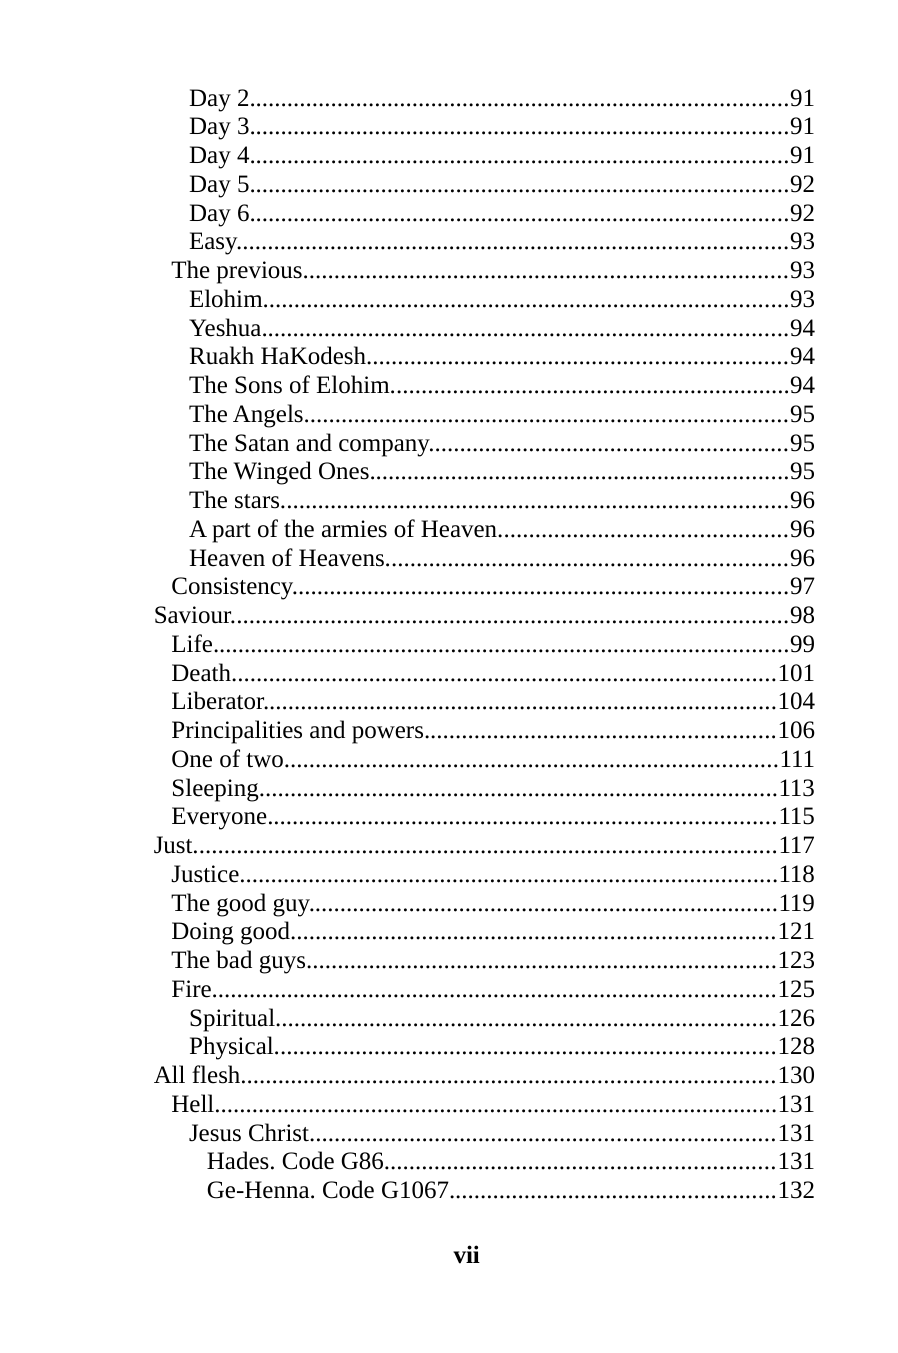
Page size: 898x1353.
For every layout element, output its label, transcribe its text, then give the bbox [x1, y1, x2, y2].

text Life. 99 [171, 629, 815, 658]
text Easy. 93 [189, 226, 815, 255]
text A part of the armies of Heaven. 96 [189, 514, 815, 543]
text The bad guys. 123 [171, 945, 815, 974]
text The stars. 96 [189, 485, 815, 514]
text Day 5. 92 [189, 169, 815, 198]
text The Angels. 95 [189, 399, 815, 428]
text Consistency. 97 [171, 571, 815, 600]
text All flesh. 130 [153, 1060, 815, 1089]
text Physical. 128 [189, 1031, 815, 1060]
text Ruakh HaKodesh. 94 [189, 341, 815, 370]
text Justice. 118 [171, 859, 815, 888]
text The Winged Ones. 95 [189, 456, 815, 485]
text Just. 117 [153, 830, 815, 859]
text Liberator. 104 [171, 686, 815, 715]
text The Sons of Elohim. 94 [189, 370, 815, 399]
text Day 3. 91 [189, 111, 815, 140]
text Yeshua. 94 [189, 313, 815, 341]
text Fire. 125 [171, 974, 815, 1003]
text The previous. 93 [171, 255, 815, 284]
text Ge-Henna. Code G1067. 132 [207, 1175, 815, 1204]
text The Satan and company. 95 [189, 428, 815, 456]
text Doing good. 121 [171, 916, 815, 945]
text Jesus Christ. 131 [189, 1118, 815, 1146]
text One of two. 111 [171, 744, 815, 773]
text Day 2. 91 [189, 83, 815, 111]
text Sleeping. 113 [171, 773, 815, 801]
text Day 6. 92 [189, 198, 815, 226]
text The good guy. 119 [171, 888, 815, 916]
text Hell. 131 [171, 1089, 815, 1118]
text Saviour. 98 [153, 600, 815, 629]
text Heaven of Heavens. 96 [189, 543, 815, 571]
text Day 4. 91 [189, 140, 815, 169]
text Hades. Code G86. 131 [207, 1146, 815, 1175]
text Spiritual. 126 [189, 1003, 815, 1031]
text Everyone. 115 [171, 801, 815, 830]
text Principalities and powers. 106 [171, 715, 815, 744]
text Elohim. 93 [189, 284, 815, 313]
text Death. 101 [171, 658, 815, 686]
